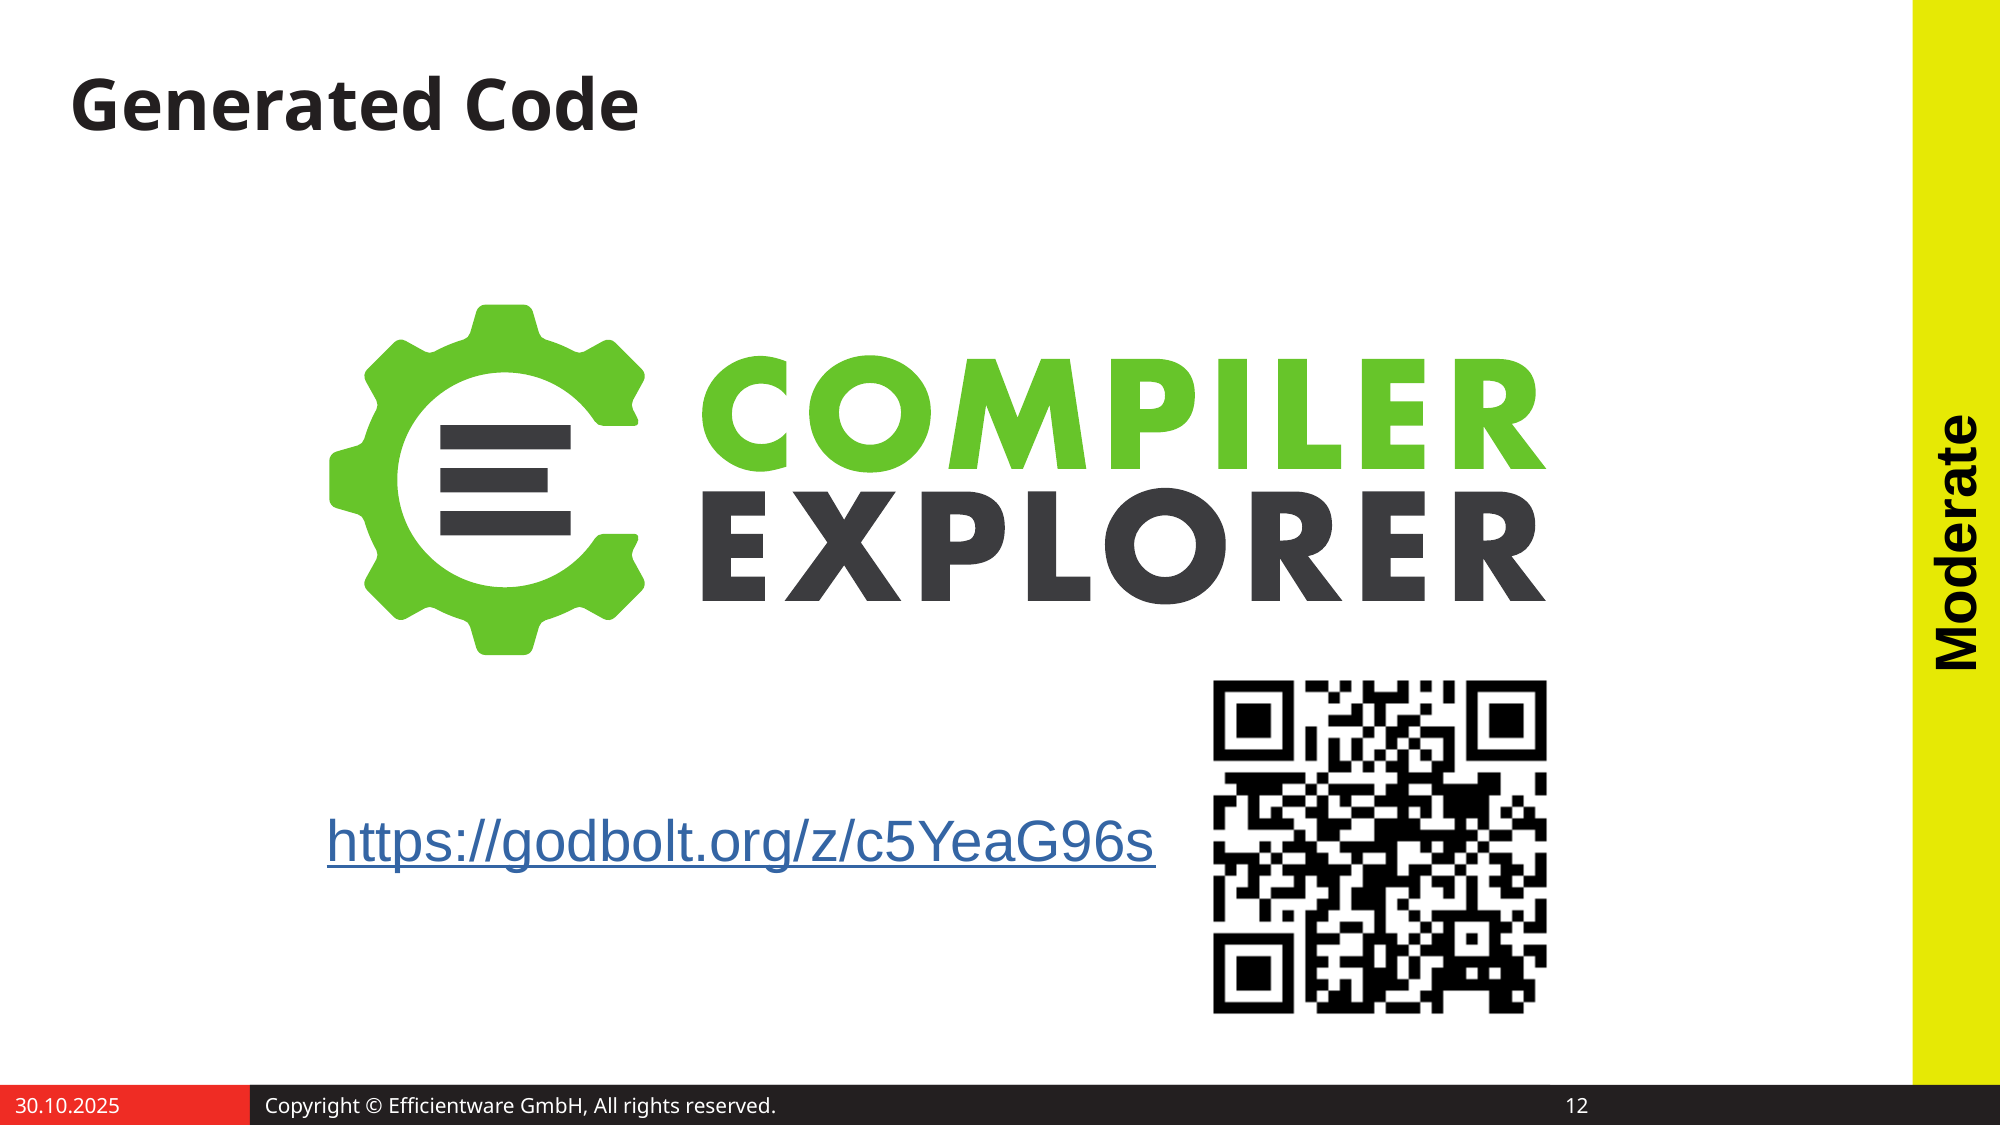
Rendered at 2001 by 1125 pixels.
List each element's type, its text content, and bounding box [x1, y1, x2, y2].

text_box Moderate [1912, 0, 2000, 1084]
title Generated Code [55, 52, 1945, 156]
picture [38, 0, 1838, 1060]
text_box Copyright © Efficientware GmbH, All rights reserved. [250, 1084, 1551, 1125]
slide_number [1551, 1084, 2000, 1125]
slide_number 30.10.2025 [0, 1084, 249, 1125]
text_box https://godbolt.org/z/c5YeaG96s [311, 801, 1168, 882]
